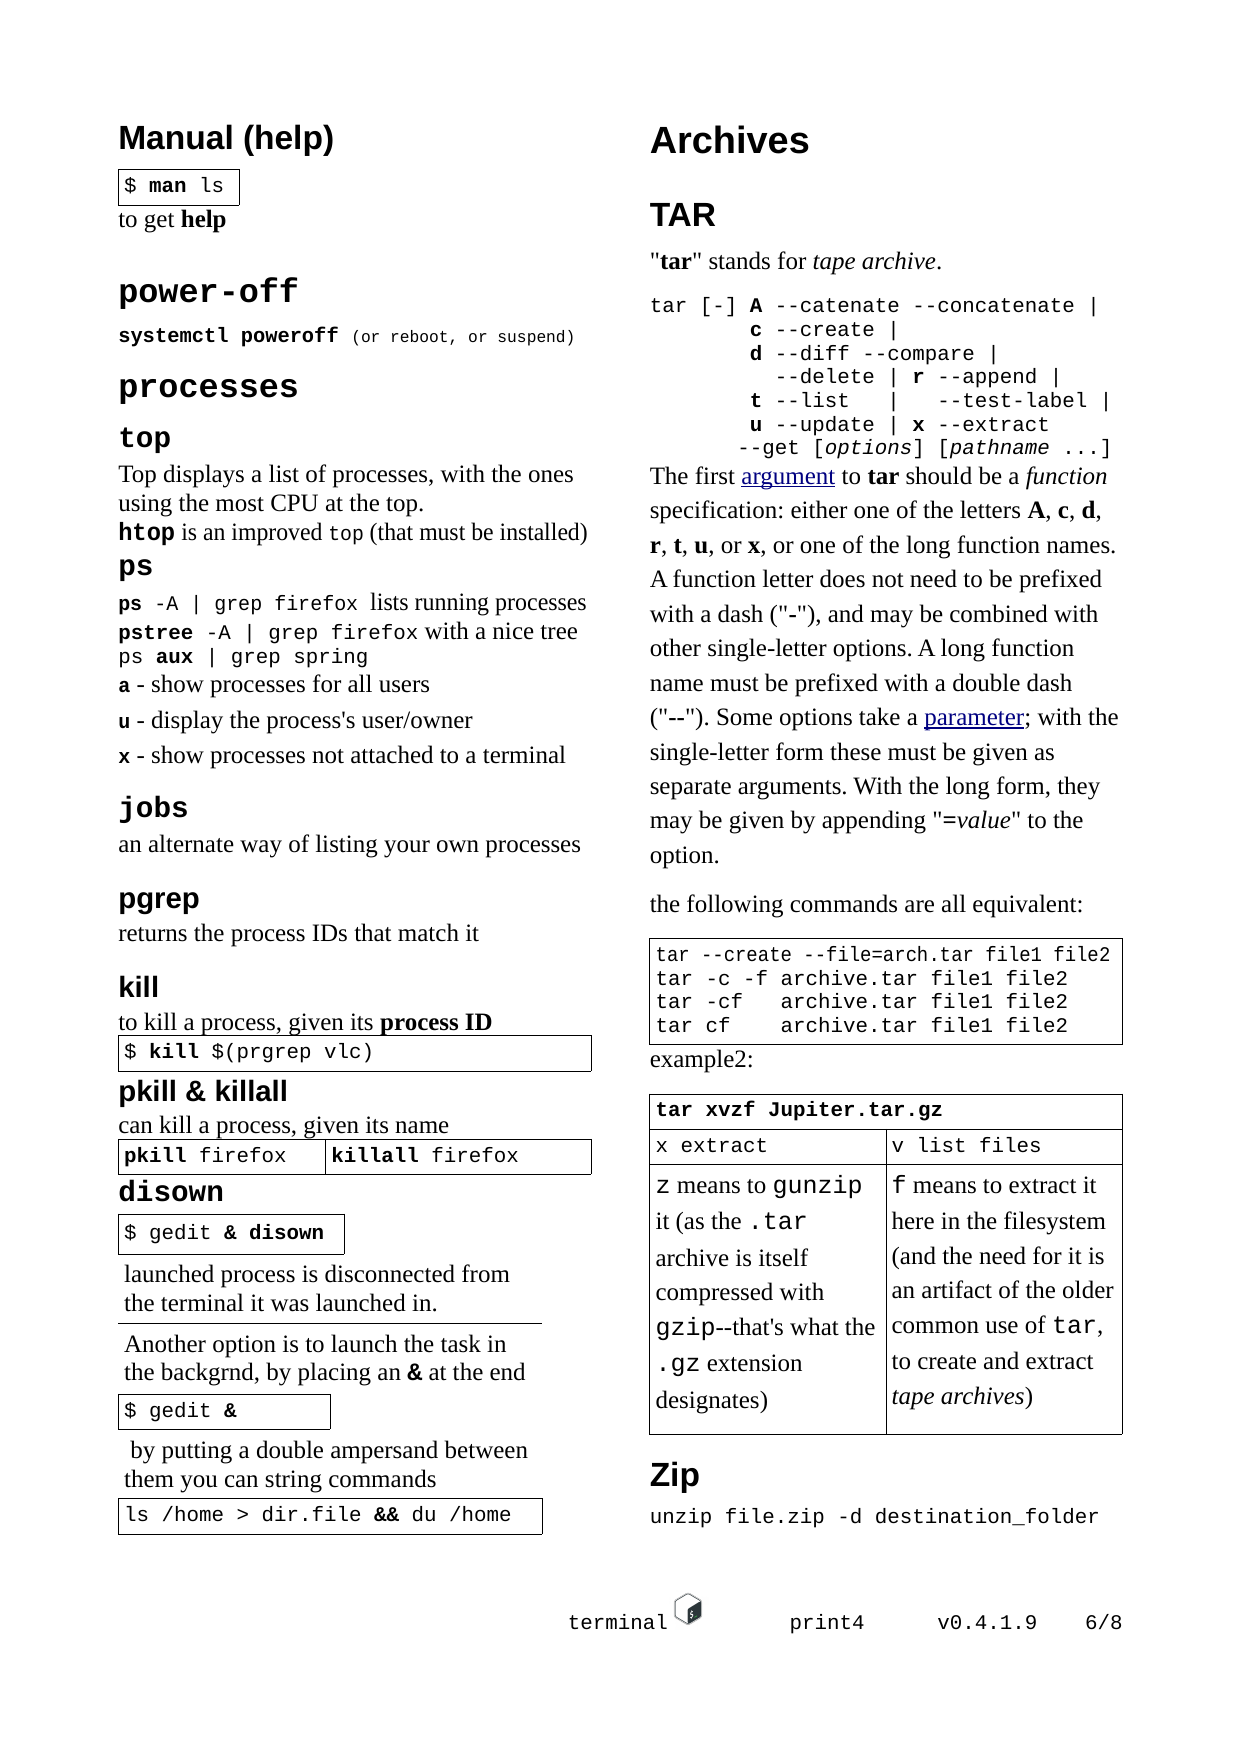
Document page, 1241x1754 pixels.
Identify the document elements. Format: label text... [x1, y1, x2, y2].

subtitle pkill & killall [118, 1073, 591, 1107]
text ps -A | grep firefox lists running processes [118, 587, 591, 616]
table_cell f means to extract it here in the filesystem (and the need for it is an artifact of the older common use of tar, to create and extract tape archives) [887, 1165, 1122, 1434]
table_cell v list files [887, 1130, 1122, 1164]
text can kill a process, given its name [118, 1110, 591, 1139]
picture [667, 1588, 709, 1630]
subtitle pgrep [118, 881, 591, 915]
text tar [-] A --catenate --concatenate | [649, 295, 1122, 319]
text the following commands are all equivalent: [649, 889, 1122, 918]
text Top displays a list of processes, with the ones using the most CPU at the top. [118, 459, 591, 517]
subtitle processes [118, 369, 591, 407]
text to get help [118, 204, 591, 233]
table_header tar xvzf Jupiter.tar.gz [650, 1095, 1122, 1129]
subtitle TAR [649, 195, 1122, 234]
text c --create | [649, 319, 1122, 343]
text d --diff --compare | [649, 343, 1122, 366]
table_header $ gedit & disown [119, 1215, 344, 1254]
text example2: [649, 1045, 1122, 1073]
table_header [345, 1214, 542, 1254]
table_header tar --create --file=arch.tar file1 file2 tar -c -f archive.tar file1 file2 tar -cf archive.tar file1 file2 tar cf archive.tar file1 file2 [650, 939, 1122, 1044]
text an alternate way of listing your own processes [118, 829, 591, 858]
text a - show processes for all users u - display the process's user/owner x - show processes not attached to a terminal [118, 669, 591, 770]
text pstree -A | grep firefox with a nice tree [118, 616, 591, 646]
table_header $ man ls [119, 170, 239, 204]
text systemctl poweroff (or reboot, or suspend) [118, 325, 591, 349]
table_header pkill firefox [119, 1140, 325, 1174]
subtitle Zip [649, 1455, 1122, 1494]
subtitle ps [118, 550, 591, 584]
text to kill a process, given its process ID [118, 1007, 591, 1035]
table_header killall firefox [326, 1140, 591, 1174]
subtitle jobs [118, 793, 591, 826]
subtitle Archives [649, 118, 1122, 162]
text --get [options] [pathname ...] [649, 437, 1122, 461]
subtitle top [118, 423, 591, 456]
table_cell $ gedit & [119, 1395, 330, 1429]
text returns the process IDs that match it [118, 918, 591, 947]
text unzip file.zip -d destination_folder [649, 1506, 1122, 1530]
text u --update | x --extract [649, 413, 1122, 437]
text t --list | --test-label | [649, 390, 1122, 413]
table_cell Another option is to launch the task in the backgrnd, by placing an & at the end [118, 1324, 542, 1394]
text --delete | r --append | [649, 366, 1122, 390]
text htop is an improved top (that must be installed) [118, 517, 591, 547]
text "tar" stands for tape archive. [649, 246, 1122, 275]
table_cell ls /home > dir.file && du /home [119, 1499, 542, 1533]
table_cell by putting a double ampersand between them you can string commands [118, 1429, 542, 1498]
text ps aux | grep spring [118, 646, 591, 669]
table_cell z means to gunzip it (as the .tar archive is itself compressed with gzip--that's what the .gz extension designates) [650, 1165, 886, 1434]
table_cell launched process is disconnected from the terminal it was launched in. [118, 1254, 542, 1323]
table_cell [331, 1394, 542, 1429]
table_header $ kill $(prgrep vlc) [119, 1036, 591, 1071]
text The first argument to tar should be a function specification: either one of the letters A, c, d, r, t, u, or x, or one of the long function names. A function letter does not need to be prefixed with a dash ("-"), and may be combined with other single-letter options. A long function name must be prefixed with a double dash ("--"). Some options take a parameter; with the single-letter form these must be given as separate arguments. With the long form, they may be given by appending "=value" to the option. [649, 461, 1122, 869]
table_cell x extract [650, 1130, 886, 1164]
subtitle Manual (help) [118, 118, 591, 157]
subtitle disown [118, 1177, 591, 1211]
subtitle kill [118, 970, 591, 1004]
subtitle power-off [118, 274, 591, 312]
